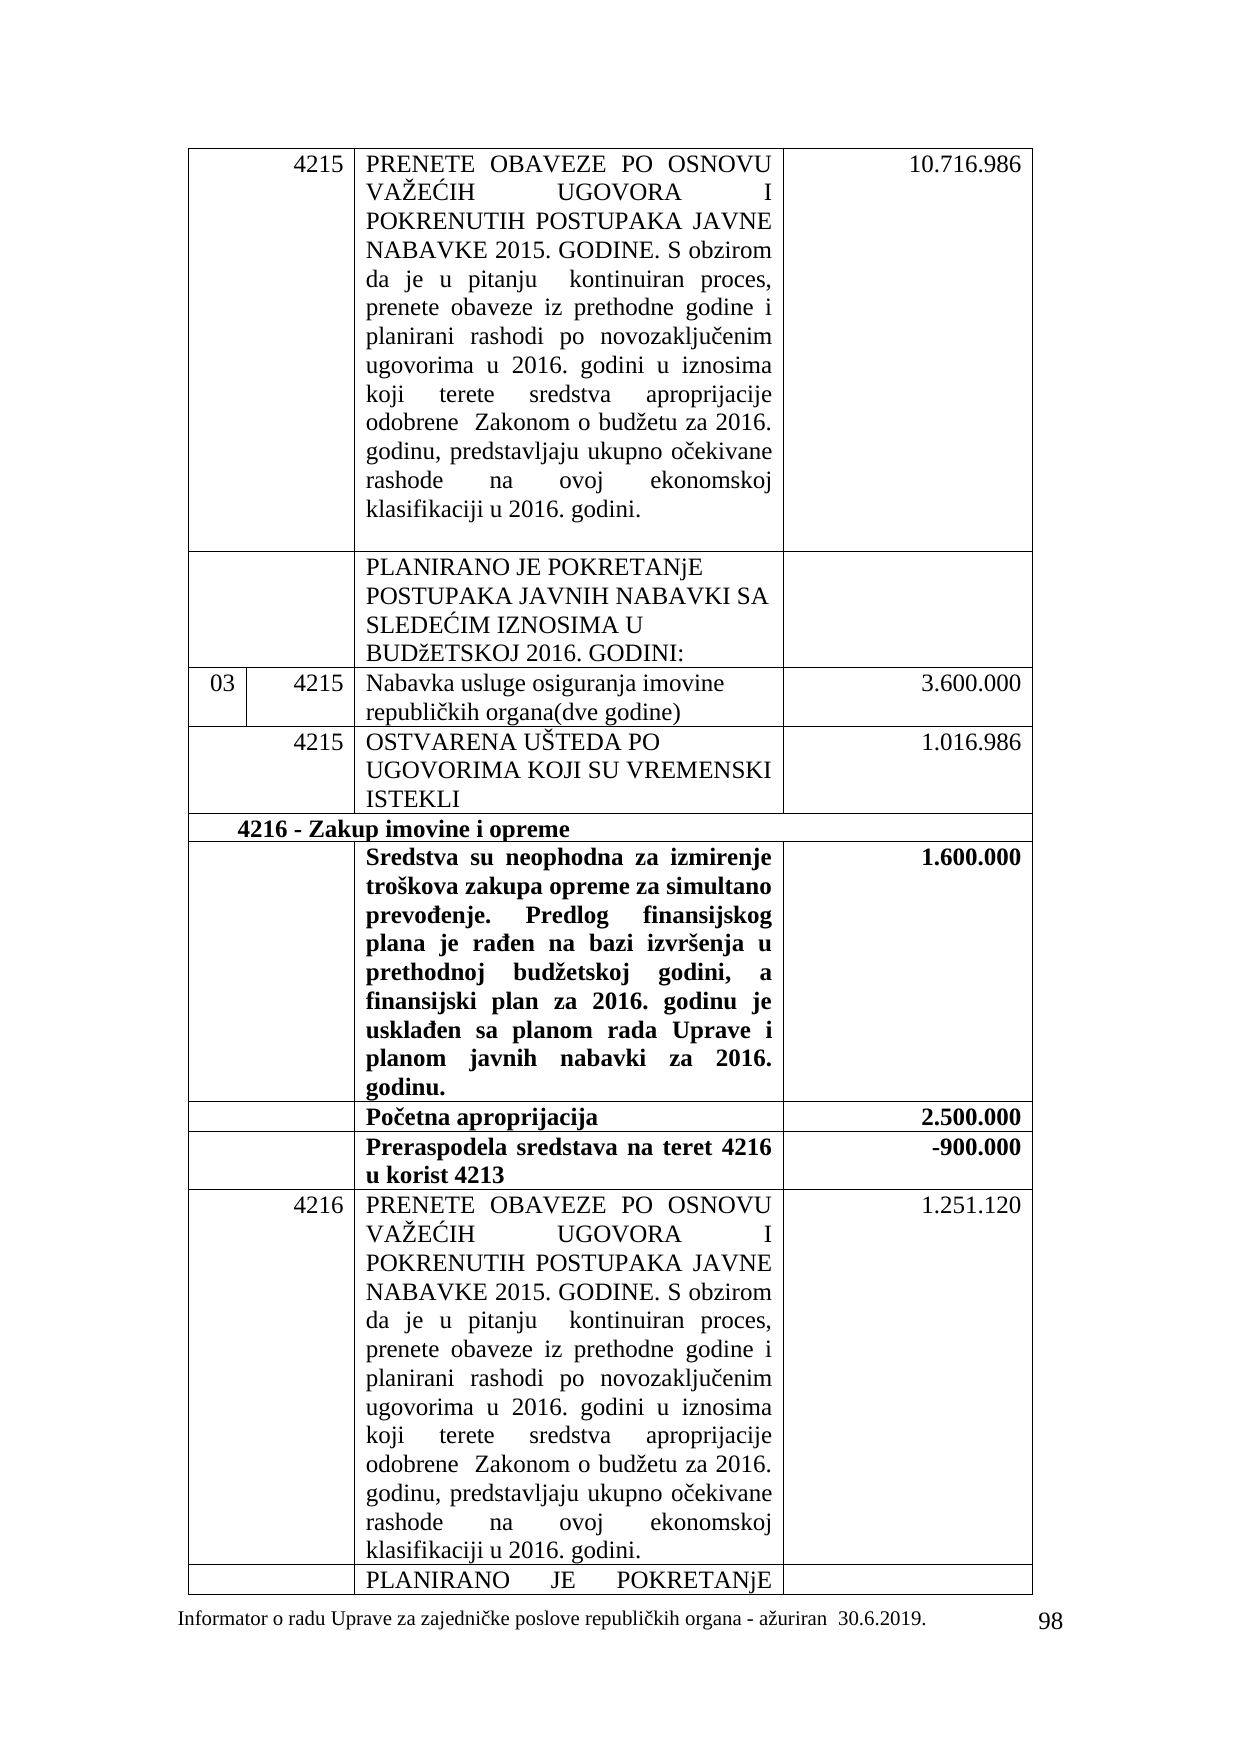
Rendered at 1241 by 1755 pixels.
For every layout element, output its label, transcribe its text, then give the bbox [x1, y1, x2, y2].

table_cell 2.500.000 [784, 1102, 1032, 1131]
table_cell -900.000 [784, 1132, 1032, 1189]
table_cell Sredstva su neophodna za izmirenje troškova zakupa opreme za simultano prevođenje. Predlog finansijskog plana je rađen na bazi izvršenja u prethodnoj budžetskoj godini, a finansijski plan za 2016. godinu je usklađen sa planom rada Uprave i planom javnih nabavki za 2016. godinu. [355, 842, 783, 1101]
table_cell [1033, 1564, 1074, 1594]
table_cell 4216 - Zakup imovine i opreme [189, 814, 1032, 841]
table_cell [1033, 1101, 1074, 1131]
table_cell 1.600.000 [784, 842, 1032, 1101]
table_cell [189, 552, 354, 667]
table_cell 03 [189, 668, 246, 726]
table_cell PLANIRANO JE POKRETANјE [355, 1565, 783, 1594]
table_cell Nabavka usluge osiguranja imovine republičkih organa(dve godine) [355, 668, 783, 726]
table_cell [1033, 667, 1074, 726]
table_cell [189, 842, 354, 1101]
table_cell 10.716.986 [784, 149, 1032, 551]
table_cell OSTVARENA UŠTEDA PO UGOVORIMA KOJI SU VREMENSKI ISTEKLI [355, 727, 783, 813]
table_cell [1033, 813, 1074, 841]
table_cell PLANIRANO JE POKRETANјE POSTUPAKA JAVNIH NABAVKI SA SLEDEĆIM IZNOSIMA U BUDžETSKOJ 2016. GODINI: [355, 552, 783, 667]
table_cell PRENETE OBAVEZE PO OSNOVU VAŽEĆIH UGOVORA I POKRENUTIH POSTUPAKA JAVNE NABAVKE 2015. GODINE. S obzirom da je u pitanju kontinuiran proces, prenete obaveze iz prethodne godine i planirani rashodi po novozaklјučenim ugovorima u 2016. godini u iznosima koji terete sredstva aproprijacije odobrene Zakonom o budžetu za 2016. godinu, predstavlјaju ukupno očekivane rashode na ovoj ekonomskoj klasifikaciji u 2016. godini. [355, 149, 783, 551]
table_cell 3.600.000 [784, 668, 1032, 726]
table_cell [784, 552, 1032, 667]
table_cell [1033, 148, 1074, 551]
table_cell [1033, 1189, 1074, 1564]
table_cell [1033, 726, 1074, 813]
table_cell 4215 [189, 727, 354, 813]
table_cell [784, 1565, 1032, 1594]
table_cell [189, 1102, 354, 1131]
table_cell 4215 [247, 668, 354, 726]
table_cell 4215 [189, 149, 354, 551]
table_cell [1033, 841, 1074, 1101]
table_cell 1.251.120 [784, 1190, 1032, 1564]
table_cell [1033, 551, 1074, 667]
table_cell Preraspodela sredstava na teret 4216 u korist 4213 [355, 1132, 783, 1189]
table_cell 1.016.986 [784, 727, 1032, 813]
table_cell [1033, 1131, 1074, 1189]
table_cell [189, 1132, 354, 1189]
table_cell [189, 1565, 354, 1594]
table_cell PRENETE OBAVEZE PO OSNOVU VAŽEĆIH UGOVORA I POKRENUTIH POSTUPAKA JAVNE NABAVKE 2015. GODINE. S obzirom da je u pitanju kontinuiran proces, prenete obaveze iz prethodne godine i planirani rashodi po novozaklјučenim ugovorima u 2016. godini u iznosima koji terete sredstva aproprijacije odobrene Zakonom o budžetu za 2016. godinu, predstavlјaju ukupno očekivane rashode na ovoj ekonomskoj klasifikaciji u 2016. godini. [355, 1190, 783, 1564]
table_cell Početna aproprijacija [355, 1102, 783, 1131]
table_cell 4216 [189, 1190, 354, 1564]
